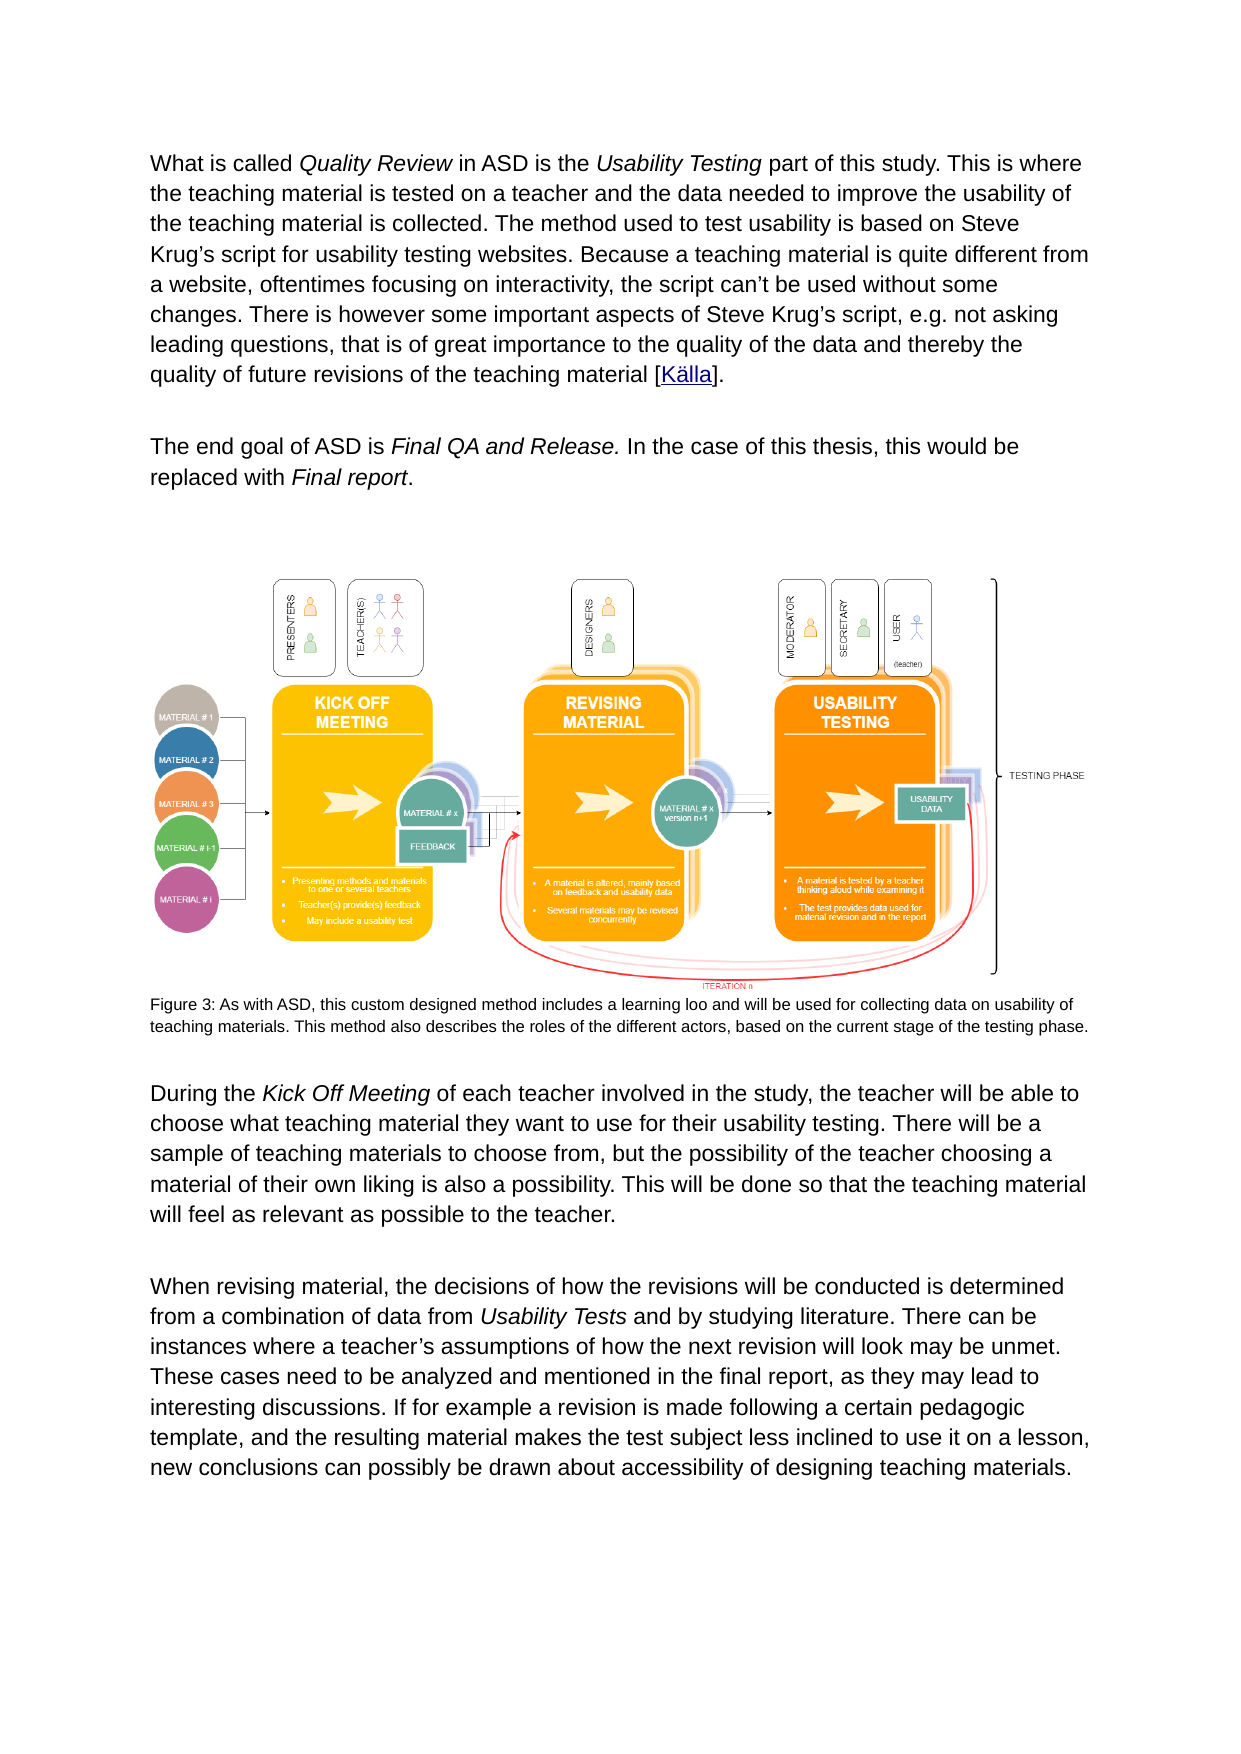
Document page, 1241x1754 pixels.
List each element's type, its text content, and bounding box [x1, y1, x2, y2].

text The end goal of ASD is Final QA and Release. In the case of this thesis, this would be replaced with Final report. [150, 433, 1090, 490]
text During the Kick Off Meeting of each teacher involved in the study, the teacher will be able to choose what teaching material they want to use for their usability testing. There will be a sample of teaching materials to choose from, but the possibility of the teacher choosing a material of their own liking is also a possibility. This will be done so that the teaching material will feel as relevant as possible to the teacher. [150, 1080, 1090, 1227]
text Figure 3: As with ASD, this custom designed method includes a learning loo and will be used for collecting data on usability of teaching materials. This method also describes the roles of the different actors, based on the current stage of the testing phase. [150, 992, 1090, 1036]
text When revising material, the decisions of how the revisions will be conducted is determined from a combination of data from Usability Tests and by studying literature. There can be instances where a teacher’s assumptions of how the next revision will look may be unmet. These cases need to be analyzed and mentioned in the final report, as they may lead to interesting discussions. If for example a revision is made following a certain pedagogic template, and the resulting material makes the test subject less inclined to use it on a lesson, new conclusions can possibly be drawn about accessibility of designing teaching materials. [150, 1273, 1090, 1480]
text What is called Quality Review in ASD is the Usability Testing part of this study. This is where the teaching material is tested on a teacher and the data needed to improve the usability of the teaching material is collected. The method used to test usability is based on Steve Krug’s script for usability testing websites. Because a teaching material is quite different from a website, oftentimes focusing on interactivity, the script can’t be used without some changes. There is however some important aspects of Steve Krug’s script, e.g. not asking leading questions, that is of great importance to the quality of the data and thereby the quality of future revisions of the teaching material [Källa]. [150, 150, 1090, 388]
picture [150, 578, 1091, 992]
